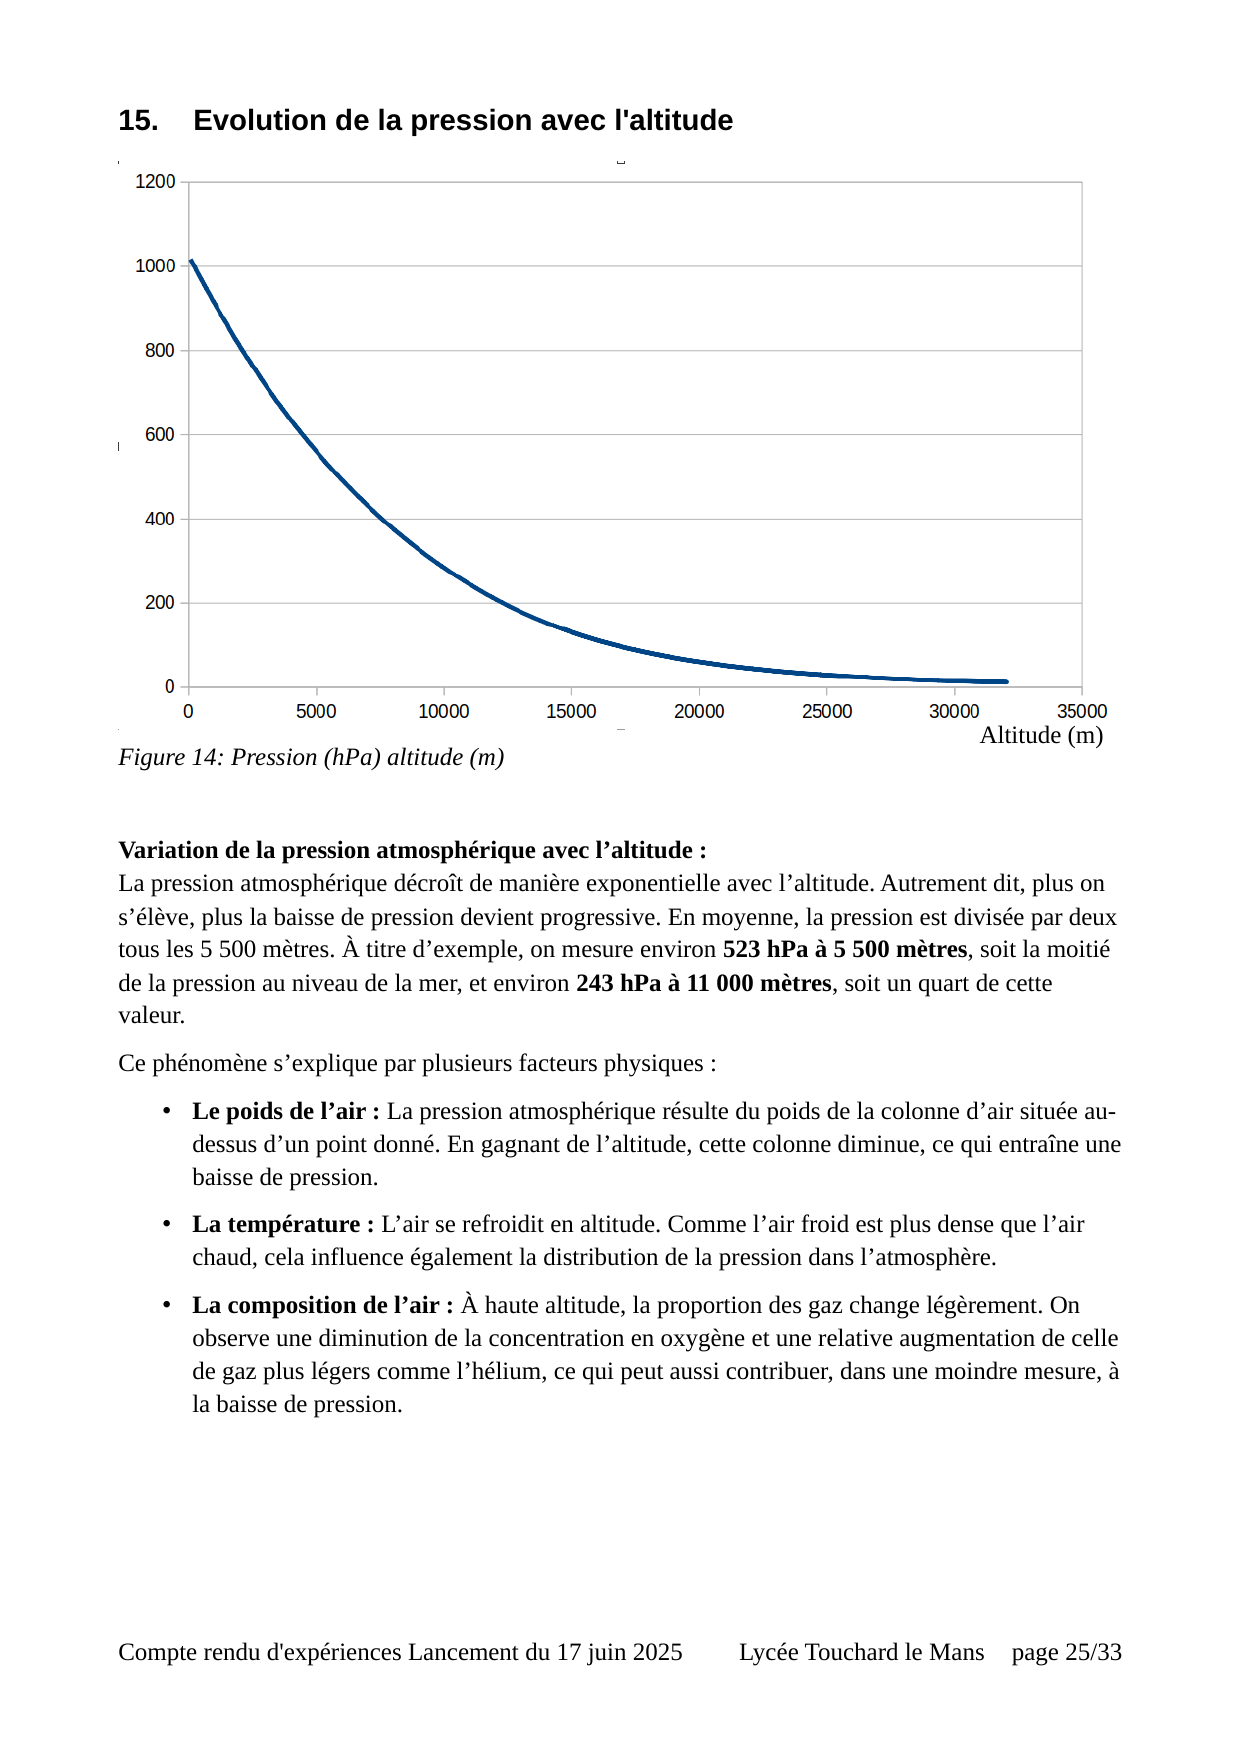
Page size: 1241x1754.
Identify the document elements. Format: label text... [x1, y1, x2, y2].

list Le poids de l’air : La pression atmosphérique résulte du poids de la colonne d’air située au-dessus d’un point donné. En gagnant de l’altitude, cette colonne diminue, ce qui entraîne une baisse de pression. [162, 1096, 1122, 1191]
subtitle Evolution de la pression avec l'altitude [118, 103, 1122, 137]
list La température : L’air se refroidit en altitude. Comme l’air froid est plus dense que l’air chaud, cela influence également la distribution de la pression dans l’atmosphère. [162, 1209, 1122, 1271]
picture [118, 161, 1123, 730]
text Ce phénomène s’explique par plusieurs facteurs physiques : [118, 1048, 1122, 1077]
text Variation de la pression atmosphérique avec l’altitude : La pression atmosphérique décroît de manière exponentielle avec l’altitude. Autrement dit, plus on s’élève, plus la baisse de pression devient progressive. En moyenne, la pression est divisée par deux tous les 5 500 mètres. À titre d’exemple, on mesure environ 523 hPa à 5 500 mètres, soit la moitié de la pression au niveau de la mer, et environ 243 hPa à 11 000 mètres, soit un quart de cette valeur. [118, 836, 1122, 1029]
text Figure 14: Pression (hPa) altitude (m) [118, 730, 1122, 771]
list La composition de l’air : À haute altitude, la proportion des gaz change légèrement. On observe une diminution de la concentration en oxygène et une relative augmentation de celle de gaz plus légers comme l’hélium, ce qui peut aussi contribuer, dans une moindre mesure, à la baisse de pression. [162, 1290, 1122, 1418]
